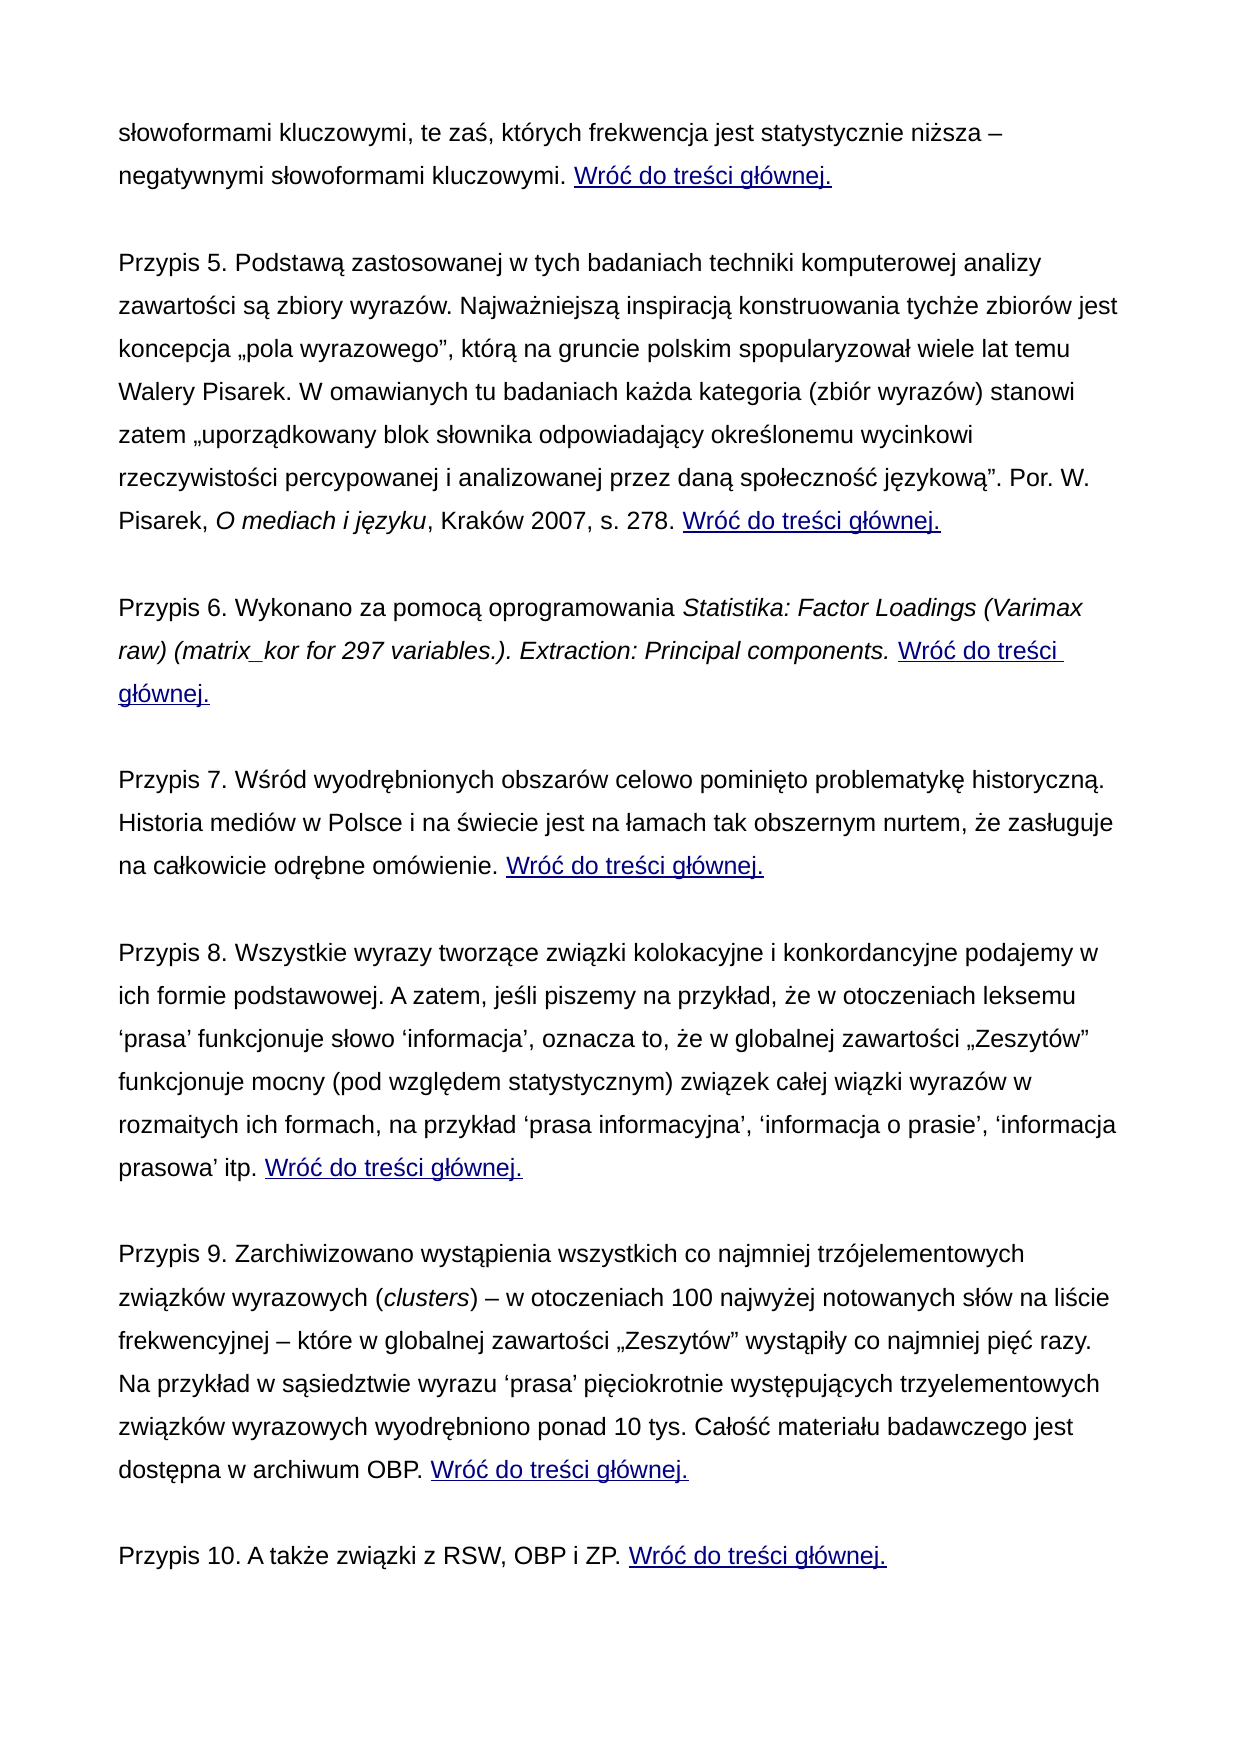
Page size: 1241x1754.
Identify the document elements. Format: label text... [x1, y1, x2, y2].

text Przypis 9. Zarchiwizowano wystąpienia wszystkich co najmniej trzójelementowych związków wyrazowych (clusters) – w otoczeniach 100 najwyżej notowanych słów na liście frekwencyjnej – które w globalnej zawartości „Zeszytów” wystąpiły co najmniej pięć razy. Na przykład w sąsiedztwie wyrazu ‘prasa’ pięciokrotnie występujących trzyelementowych związków wyrazowych wyodrębniono ponad 10 tys. Całość materiału badawczego jest dostępna w archiwum OBP. Wróć do treści głównej. [118, 1239, 1122, 1484]
text Przypis 10. A także związki z RSW, OBP i ZP. Wróć do treści głównej. [118, 1541, 1122, 1570]
text Przypis 7. Wśród wyodrębnionych obszarów celowo pominięto problematykę historyczną. Historia mediów w Polsce i na świecie jest na łamach tak obszernym nurtem, że zasługuje na całkowicie odrębne omówienie. Wróć do treści głównej. [118, 765, 1122, 880]
text słowoformami kluczowymi, te zaś, których frekwencja jest statystycznie niższa – negatywnymi słowoformami kluczowymi. Wróć do treści głównej. [118, 118, 1122, 190]
text Przypis 5. Podstawą zastosowanej w tych badaniach techniki komputerowej analizy zawartości są zbiory wyrazów. Najważniejszą inspiracją konstruowania tychże zbiorów jest koncepcja „pola wyrazowego”, którą na gruncie polskim spopularyzował wiele lat temu Walery Pisarek. W omawianych tu badaniach każda kategoria (zbiór wyrazów) stanowi zatem „uporządkowany blok słownika odpowiadający określonemu wycinkowi rzeczywistości percypowanej i analizowanej przez daną społeczność językową”. Por. W. Pisarek, O mediach i języku, Kraków 2007, s. 278. Wróć do treści głównej. [118, 247, 1122, 535]
text Przypis 8. Wszystkie wyrazy tworzące związki kolokacyjne i konkordancyjne podajemy w ich formie podstawowej. A zatem, jeśli piszemy na przykład, że w otoczeniach leksemu ‘prasa’ funkcjonuje słowo ‘informacja’, oznacza to, że w globalnej zawartości „Zeszytów” funkcjonuje mocny (pod względem statystycznym) związek całej wiązki wyrazów w rozmaitych ich formach, na przykład ‘prasa informacyjna’, ‘informacja o prasie’, ‘informacja prasowa’ itp. Wróć do treści głównej. [118, 937, 1122, 1182]
text Przypis 6. Wykonano za pomocą oprogramowania Statistika: Factor Loadings (Varimax raw) (matrix_kor for 297 variables.). Extraction: Principal components. Wróć do treści głównej. [118, 592, 1122, 707]
